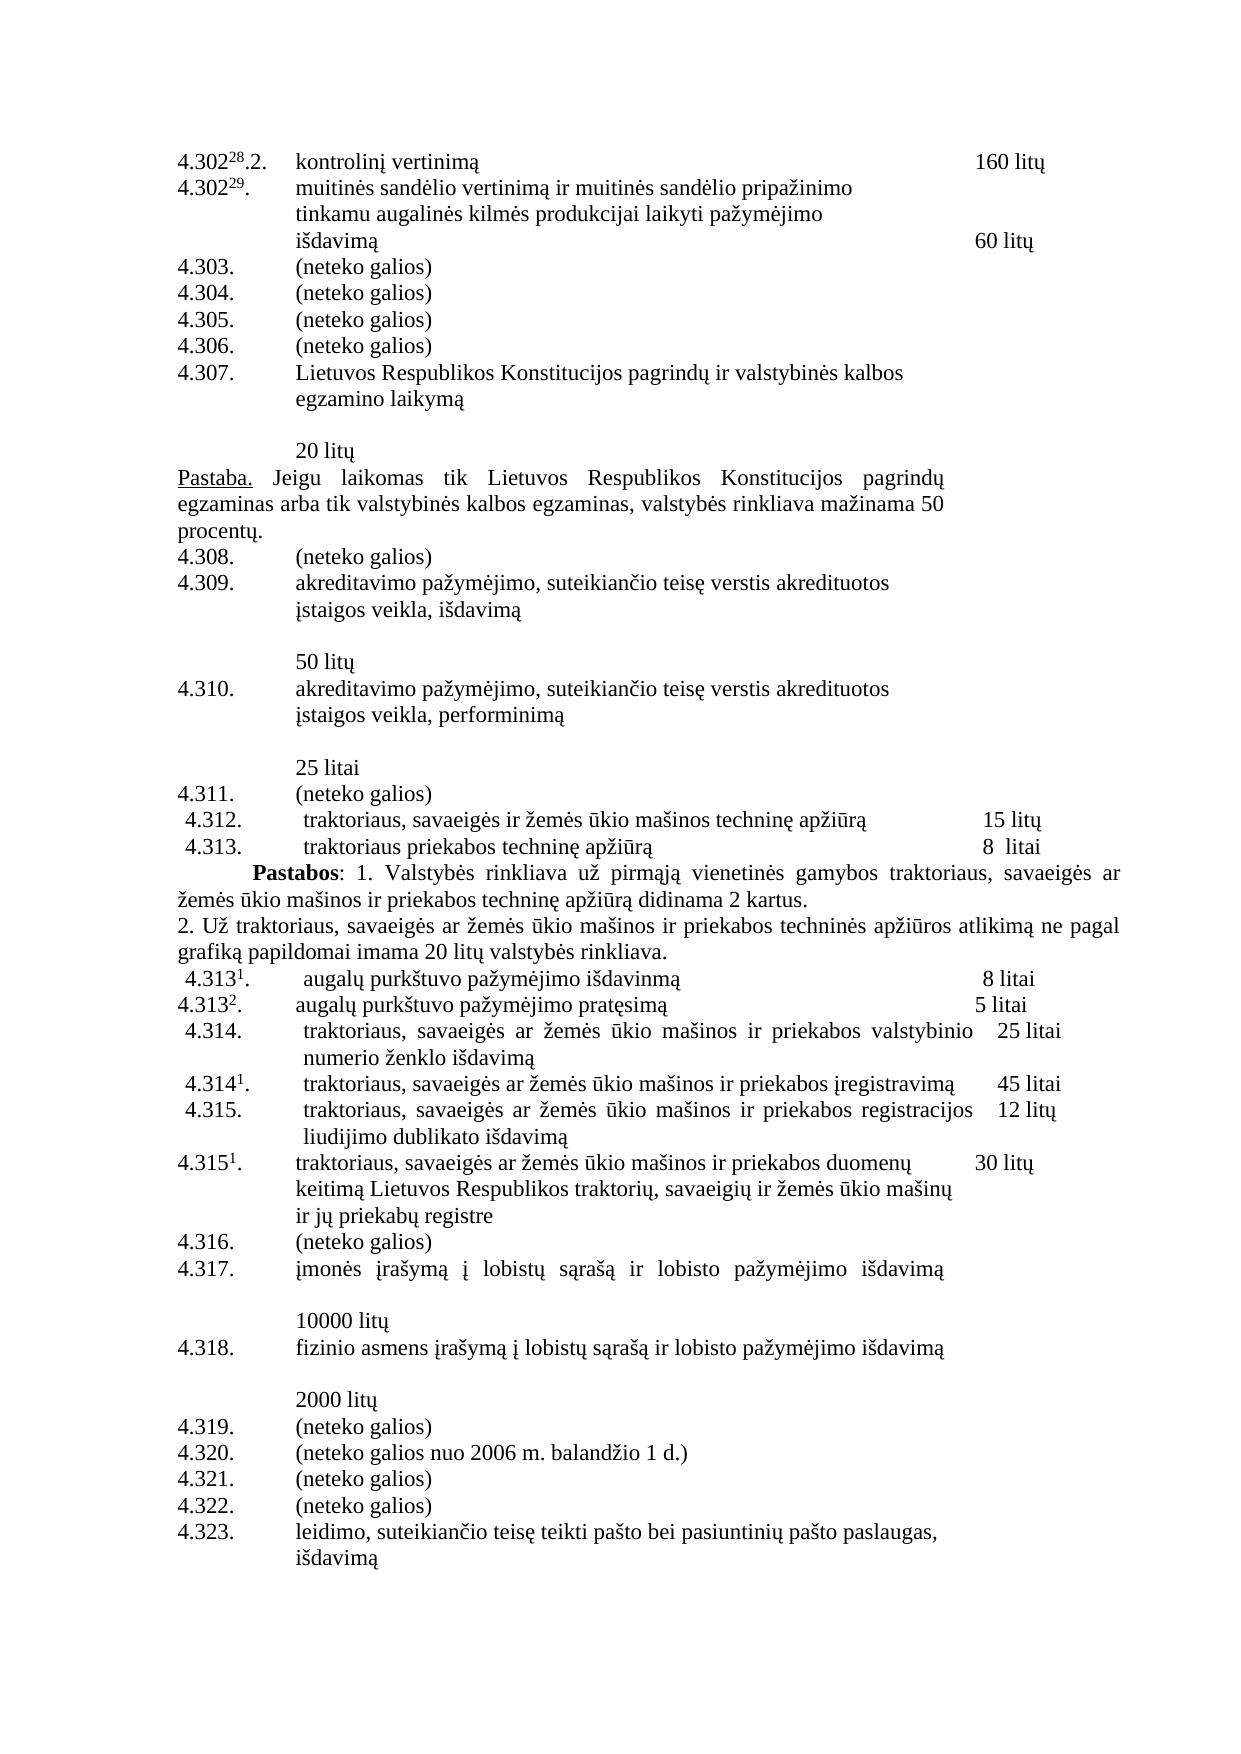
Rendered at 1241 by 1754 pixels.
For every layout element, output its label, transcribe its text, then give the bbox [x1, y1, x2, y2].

text keitimą Lietuvos Respublikos traktorių, savaeigių ir žemės ūkio mašinų [177, 1176, 1122, 1202]
text ir jų priekabų registre [177, 1202, 945, 1228]
table_cell 45 litai [986, 1070, 1144, 1096]
text 4.3132. augalų purkštuvo pažymėjimo pratęsimą 5 litai [177, 991, 1122, 1017]
text 4.304. (neteko galios) [177, 279, 945, 306]
table_cell 8 litai [971, 833, 1144, 859]
text 4.305. (neteko galios) [177, 306, 945, 332]
text 4.319. (neteko galios) [177, 1413, 945, 1439]
text 4.322. (neteko galios) [177, 1492, 945, 1518]
table_cell 4.315. [174, 1096, 292, 1149]
text išdavimą 60 litų [177, 227, 1122, 253]
text 4.303. (neteko galios) [177, 253, 945, 279]
text 4.317. įmonės įrašymą į lobistų sąrašą ir lobisto pažymėjimo išdavimą 10000 litų [177, 1254, 945, 1334]
text Pastaba. Jeigu laikomas tik Lietuvos Respublikos Konstitucijos pagrindų egzaminas arba tik valstybinės kalbos egzaminas, valstybės rinkliava mažinama 50 procentų. [177, 464, 945, 543]
table_cell 4.313. [174, 833, 292, 859]
table_cell traktoriaus priekabos techninę apžiūrą [292, 833, 971, 859]
text 4.320. (neteko galios nuo 2006 m. balandžio 1 d.) [177, 1439, 945, 1465]
table_header traktoriaus, savaeigės ar žemės ūkio mašinos ir priekabos valstybinio numerio ženklo išdavimą [292, 1018, 986, 1070]
text 4.307. Lietuvos Respublikos Konstitucijos pagrindų ir valstybinės kalbos egzamino laikymą 20 litų [177, 358, 945, 464]
text Pastabos: 1. Valstybės rinkliava už pirmąją vienetinės gamybos traktoriaus, savaeigės ar žemės ūkio mašinos ir priekabos techninę apžiūrą didinama 2 kartus. [177, 859, 1122, 912]
text 4.311. (neteko galios) [177, 780, 945, 807]
table_header 4.3131. [174, 965, 292, 991]
text 4.321. (neteko galios) [177, 1465, 945, 1492]
table_cell 12 litų [986, 1096, 1144, 1149]
text 4.310. akreditavimo pažymėjimo, suteikiančio teisę verstis akredituotos įstaigos veikla, performinimą 25 litai [177, 675, 945, 780]
text 4.30228.2. kontrolinį vertinimą 160 litų [177, 148, 1122, 174]
table_cell 4.3141. [174, 1070, 292, 1096]
text 4.30229. muitinės sandėlio vertinimą ir muitinės sandėlio pripažinimo [177, 174, 1122, 200]
table_header traktoriaus, savaeigės ir žemės ūkio mašinos techninę apžiūrą [292, 807, 971, 833]
text 4.316. (neteko galios) [177, 1228, 945, 1254]
text 4.3151. traktoriaus, savaeigės ar žemės ūkio mašinos ir priekabos duomenų 30 litų [177, 1149, 1122, 1176]
table_header 4.312. [174, 807, 292, 833]
table_header 4.314. [174, 1018, 292, 1070]
table_header 25 litai [986, 1018, 1144, 1070]
table_header augalų purkštuvo pažymėjimo išdavinmą [292, 965, 971, 991]
text tinkamu augalinės kilmės produkcijai laikyti pažymėjimo [177, 200, 1122, 227]
table_cell traktoriaus, savaeigės ar žemės ūkio mašinos ir priekabos įregistravimą [292, 1070, 986, 1096]
text 4.323. leidimo, suteikiančio teisę teikti pašto bei pasiuntinių pašto paslaugas, išdavimą [177, 1518, 945, 1571]
text 4.318. fizinio asmens įrašymą į lobistų sąrašą ir lobisto pažymėjimo išdavimą 2000 litų [177, 1334, 945, 1413]
text 4.308. (neteko galios) [177, 543, 945, 569]
text 4.309. akreditavimo pažymėjimo, suteikiančio teisę verstis akredituotos įstaigos veikla, išdavimą 50 litų [177, 569, 945, 675]
text 4.306. (neteko galios) [177, 332, 945, 358]
table_header 15 litų [971, 807, 1144, 833]
table_cell traktoriaus, savaeigės ar žemės ūkio mašinos ir priekabos registracijos liudijimo dublikato išdavimą [292, 1096, 986, 1149]
text 2. Už traktoriaus, savaeigės ar žemės ūkio mašinos ir priekabos techninės apžiūros atlikimą ne pagal grafiką papildomai imama 20 litų valstybės rinkliava. [177, 912, 1122, 965]
table_header 8 litai [971, 965, 1144, 991]
